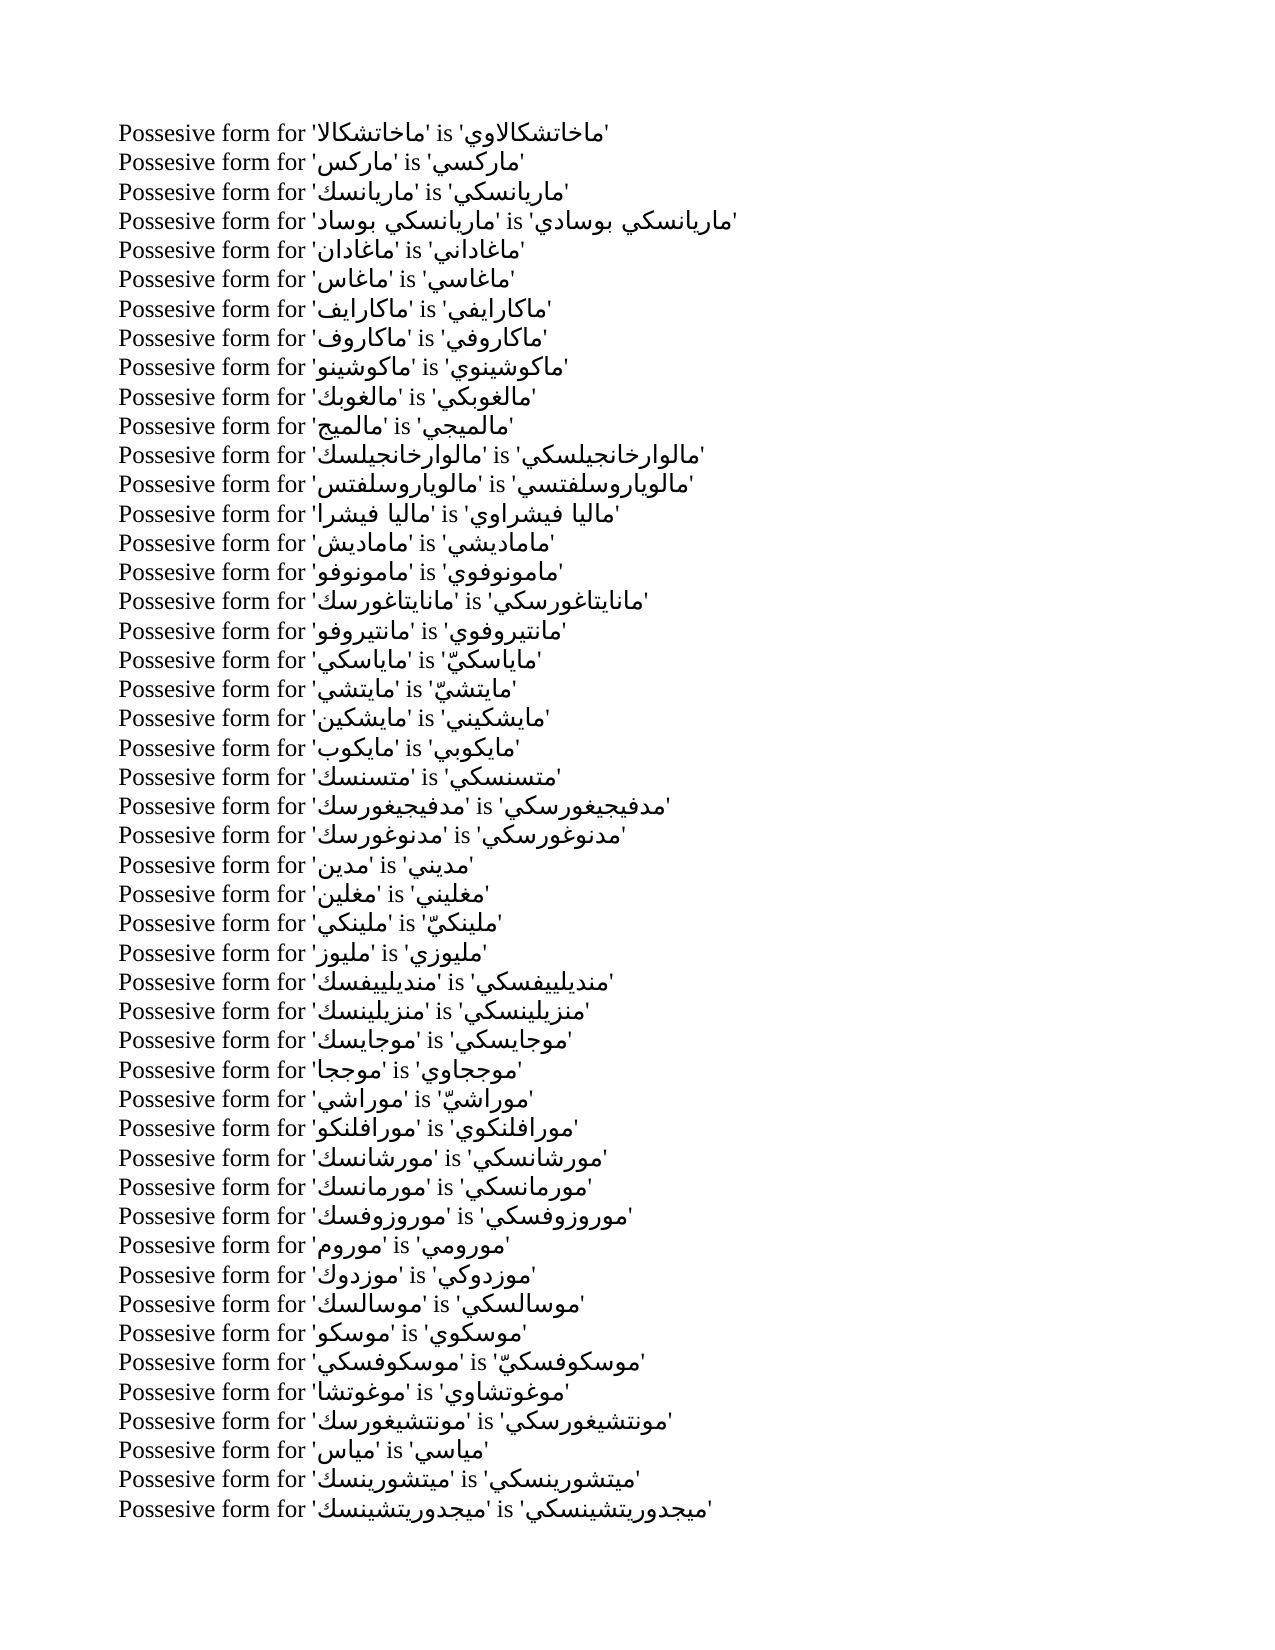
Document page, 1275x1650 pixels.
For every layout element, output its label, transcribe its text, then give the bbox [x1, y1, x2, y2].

text Possesive form for 'ماغادان' is 'ماغاداني' [118, 235, 1157, 264]
text Possesive form for 'ماركس' is 'ماركسي' [118, 147, 1157, 177]
text Possesive form for 'مامونوفو' is 'مامونوفوي' [118, 557, 1157, 586]
text Possesive form for 'موزدوك' is 'موزدوكي' [118, 1260, 1157, 1289]
text Possesive form for 'ماكاروف' is 'ماكاروفي' [118, 323, 1157, 352]
text Possesive form for 'مدنوغورسك' is 'مدنوغورسكي' [118, 821, 1157, 850]
text Possesive form for 'ماماديش' is 'ماماديشي' [118, 528, 1157, 557]
text Possesive form for 'مالوياروسلفتس' is 'مالوياروسلفتسي' [118, 469, 1157, 499]
text Possesive form for 'مايكوب' is 'مايكوبي' [118, 733, 1157, 762]
text Possesive form for 'مالغوبك' is 'مالغوبكي' [118, 382, 1157, 411]
text Possesive form for 'منزيلينسك' is 'منزيلينسكي' [118, 996, 1157, 1026]
text Possesive form for 'مونتشيغورسك' is 'مونتشيغورسكي' [118, 1406, 1157, 1435]
text Possesive form for 'موغوتشا' is 'موغوتشاوي' [118, 1377, 1157, 1406]
text Possesive form for 'ماياسكي' is 'ماياسكيّ' [118, 645, 1157, 674]
text Possesive form for 'مورمانسك' is 'مورمانسكي' [118, 1172, 1157, 1201]
text Possesive form for 'موسالسك' is 'موسالسكي' [118, 1289, 1157, 1318]
text Possesive form for 'ملينكي' is 'ملينكيّ' [118, 908, 1157, 938]
text Possesive form for 'متسنسك' is 'متسنسكي' [118, 762, 1157, 791]
text Possesive form for 'موروزوفسك' is 'موروزوفسكي' [118, 1201, 1157, 1230]
text Possesive form for 'ماكوشينو' is 'ماكوشينوي' [118, 352, 1157, 382]
text Possesive form for 'ماكارايف' is 'ماكارايفي' [118, 294, 1157, 323]
text Possesive form for 'مليوز' is 'مليوزي' [118, 938, 1157, 967]
text Possesive form for 'مايتشي' is 'مايتشيّ' [118, 674, 1157, 703]
text Possesive form for 'مالميج' is 'مالميجي' [118, 411, 1157, 440]
text Possesive form for 'موججا' is 'موججاوي' [118, 1055, 1157, 1084]
text Possesive form for 'ميتشورينسك' is 'ميتشورينسكي' [118, 1464, 1157, 1494]
text Possesive form for 'موروم' is 'مورومي' [118, 1230, 1157, 1260]
text Possesive form for 'منديلييفسك' is 'منديلييفسكي' [118, 967, 1157, 996]
text Possesive form for 'ماخاتشكالا' is 'ماخاتشكالاوي' [118, 118, 1157, 147]
text Possesive form for 'ماليا فيشرا' is 'ماليا فيشراوي' [118, 499, 1157, 528]
text Possesive form for 'مدين' is 'مديني' [118, 850, 1157, 879]
text Possesive form for 'ماغاس' is 'ماغاسي' [118, 264, 1157, 294]
text Possesive form for 'مورافلنكو' is 'مورافلنكوي' [118, 1113, 1157, 1143]
text Possesive form for 'مانتيروفو' is 'مانتيروفوي' [118, 616, 1157, 645]
text Possesive form for 'مورشانسك' is 'مورشانسكي' [118, 1143, 1157, 1172]
text Possesive form for 'مياس' is 'مياسي' [118, 1435, 1157, 1464]
text Possesive form for 'مغلين' is 'مغليني' [118, 879, 1157, 908]
text Possesive form for 'مالوارخانجيلسك' is 'مالوارخانجيلسكي' [118, 440, 1157, 469]
text Possesive form for 'مانايتاغورسك' is 'مانايتاغورسكي' [118, 586, 1157, 616]
text Possesive form for 'موسكوفسكي' is 'موسكوفسكيّ' [118, 1347, 1157, 1377]
text Possesive form for 'مدفيجيغورسك' is 'مدفيجيغورسكي' [118, 791, 1157, 821]
text Possesive form for 'ماريانسكي بوساد' is 'ماريانسكي بوسادي' [118, 206, 1157, 235]
text Possesive form for 'موجايسك' is 'موجايسكي' [118, 1026, 1157, 1055]
text Possesive form for 'مايشكين' is 'مايشكيني' [118, 703, 1157, 733]
text Possesive form for 'موسكو' is 'موسكوي' [118, 1318, 1157, 1347]
text Possesive form for 'ماريانسك' is 'ماريانسكي' [118, 177, 1157, 206]
text Possesive form for 'موراشي' is 'موراشيّ' [118, 1084, 1157, 1113]
text Possesive form for 'ميجدوريتشينسك' is 'ميجدوريتشينسكي' [118, 1494, 1157, 1523]
